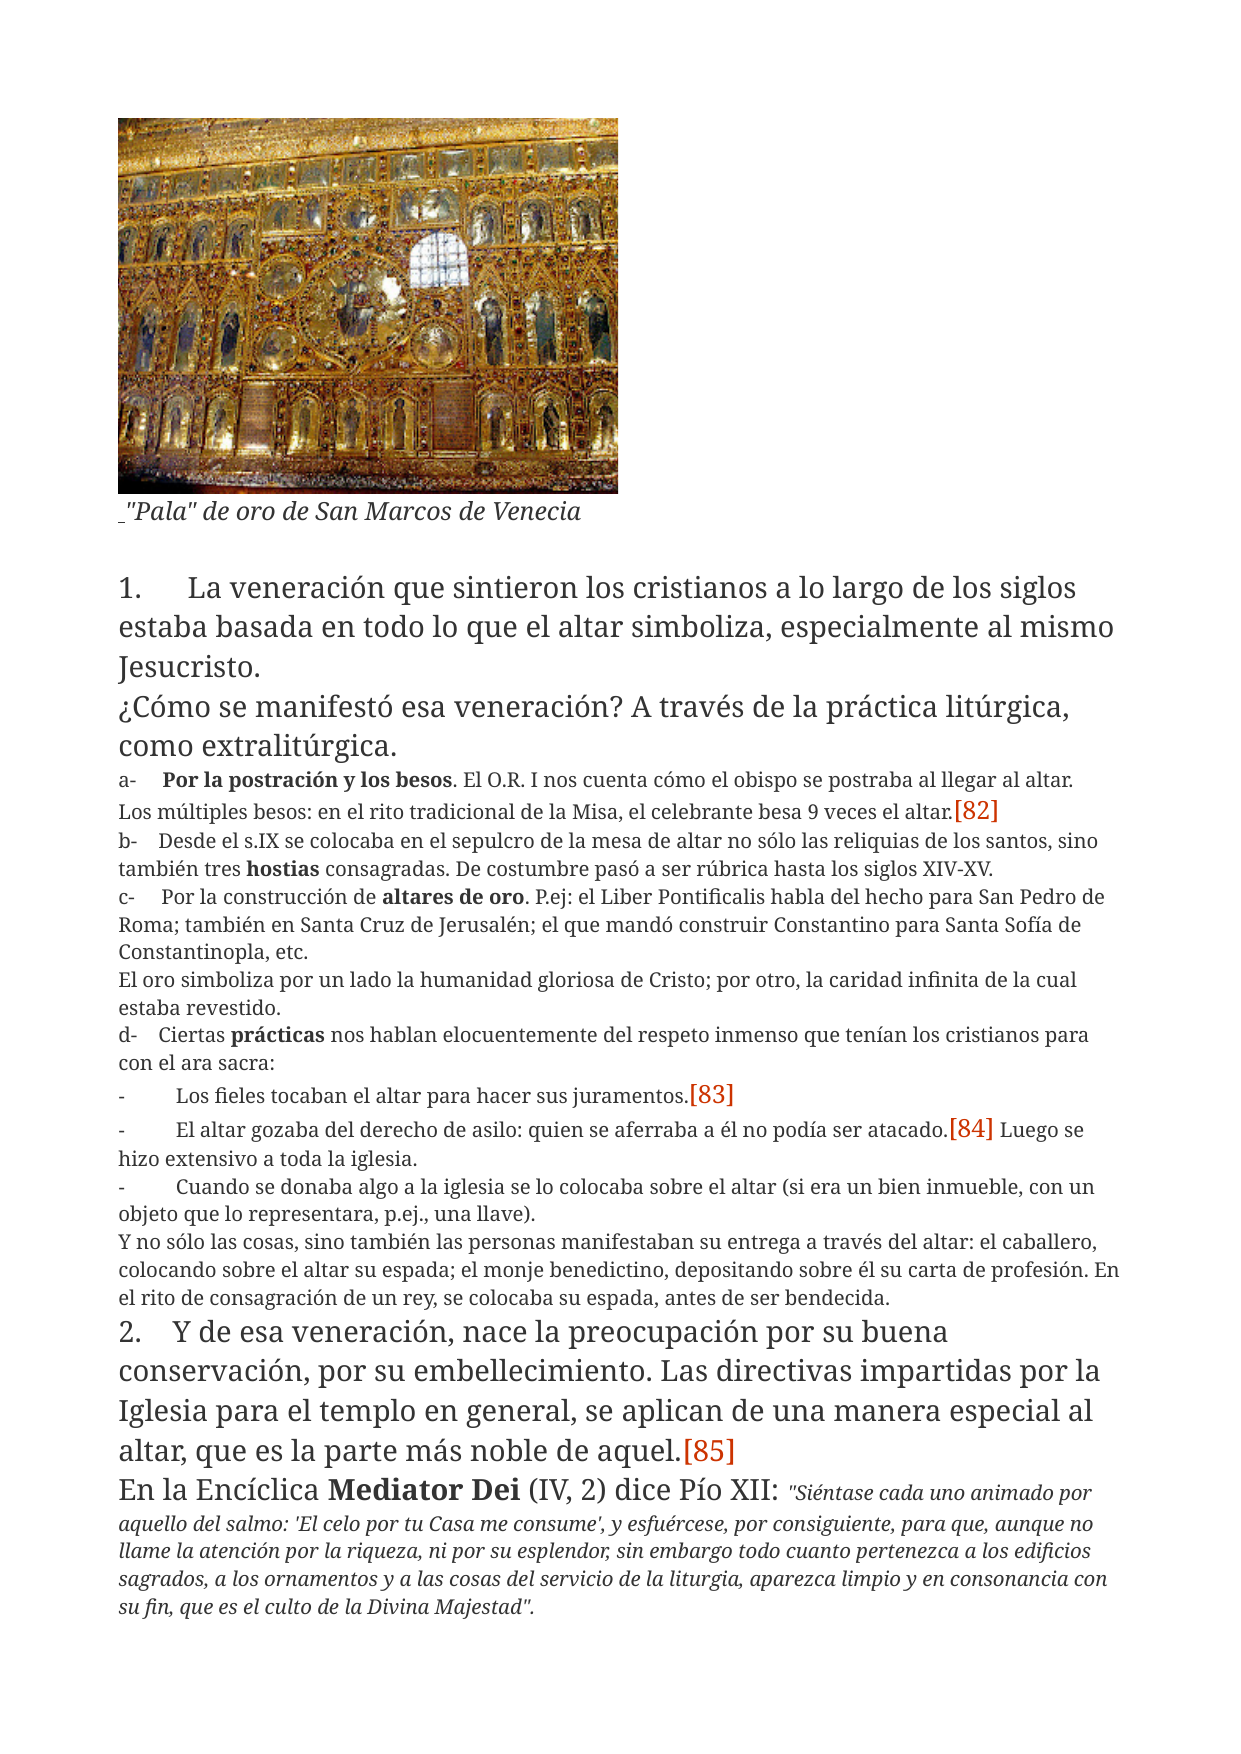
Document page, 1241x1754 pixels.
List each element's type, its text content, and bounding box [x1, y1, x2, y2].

text 1. La veneración que sintieron los cristianos a lo largo de los siglos estaba basada en todo lo que el altar simboliza, especialmente al mismo Jesucristo. [118, 567, 1122, 686]
text - Los fieles tocaban el altar para hacer sus juramentos.[83] [118, 1076, 1122, 1111]
text En la Encíclica Mediator Dei (IV, 2) dice Pío XII: "Siéntase cada uno animado por aquello del salmo: 'El celo por tu Casa me consume', y esfuércese, por consiguiente, para que, aunque no llame la atención por la riqueza, ni por su esplendor, sin embargo todo cuanto pertenezca a los edificios sagrados, a los ornamentos y a las cosas del servicio de la liturgia, aparezca limpio y en consonancia con su fin, que es el culto de la Divina Majestad". [118, 1469, 1122, 1620]
text Los múltiples besos: en el rito tradicional de la Misa, el celebrante besa 9 veces el altar.[82] [118, 793, 1122, 827]
text 2. Y de esa veneración, nace la preocupación por su buena conservación, por su embellecimiento. Las directivas impartidas por la Iglesia para el templo en general, se aplican de una manera especial al altar, que es la parte más noble de aquel.[85] [118, 1311, 1122, 1469]
text El oro simboliza por un lado la humanidad gloriosa de Cristo; por otro, la caridad infinita de la cual estaba revestido. [118, 966, 1122, 1021]
text "Pala" de oro de San Marcos de Venecia [118, 493, 1122, 527]
text a- Por la postración y los besos. El O.R. I nos cuenta cómo el obispo se postraba al llegar al altar. [118, 765, 1122, 793]
text b- Desde el s.IX se colocaba en el sepulcro de la mesa de altar no sólo las reliquias de los santos, sino también tres hostias consagradas. De costumbre pasó a ser rúbrica hasta los siglos XIV-XV. [118, 827, 1122, 882]
text d- Ciertas prácticas nos hablan elocuentemente del respeto inmenso que tenían los cristianos para con el ara sacra: [118, 1021, 1122, 1076]
text Y no sólo las cosas, sino también las personas manifestaban su entrega a través del altar: el caballero, colocando sobre el altar su espada; el monje benedictino, depositando sobre él su carta de profesión. En el rito de consagración de un rey, se colocaba su espada, antes de ser bendecida. [118, 1228, 1122, 1311]
text - El altar gozaba del derecho de asilo: quien se aferraba a él no podía ser atacado.[84] Luego se hizo extensivo a toda la iglesia. [118, 1111, 1122, 1172]
text - Cuando se donaba algo a la iglesia se lo colocaba sobre el altar (si era un bien inmueble, con un objeto que lo representara, p.ej., una llave). [118, 1172, 1122, 1228]
text c- Por la construcción de altares de oro. P.ej: el Liber Pontificalis habla del hecho para San Pedro de Roma; también en Santa Cruz de Jerusalén; el que mandó construir Constantino para Santa Sofía de Constantinopla, etc. [118, 882, 1122, 966]
text ¿Cómo se manifestó esa veneración? A través de la práctica litúrgica, como extralitúrgica. [118, 686, 1122, 765]
picture [118, 118, 619, 494]
